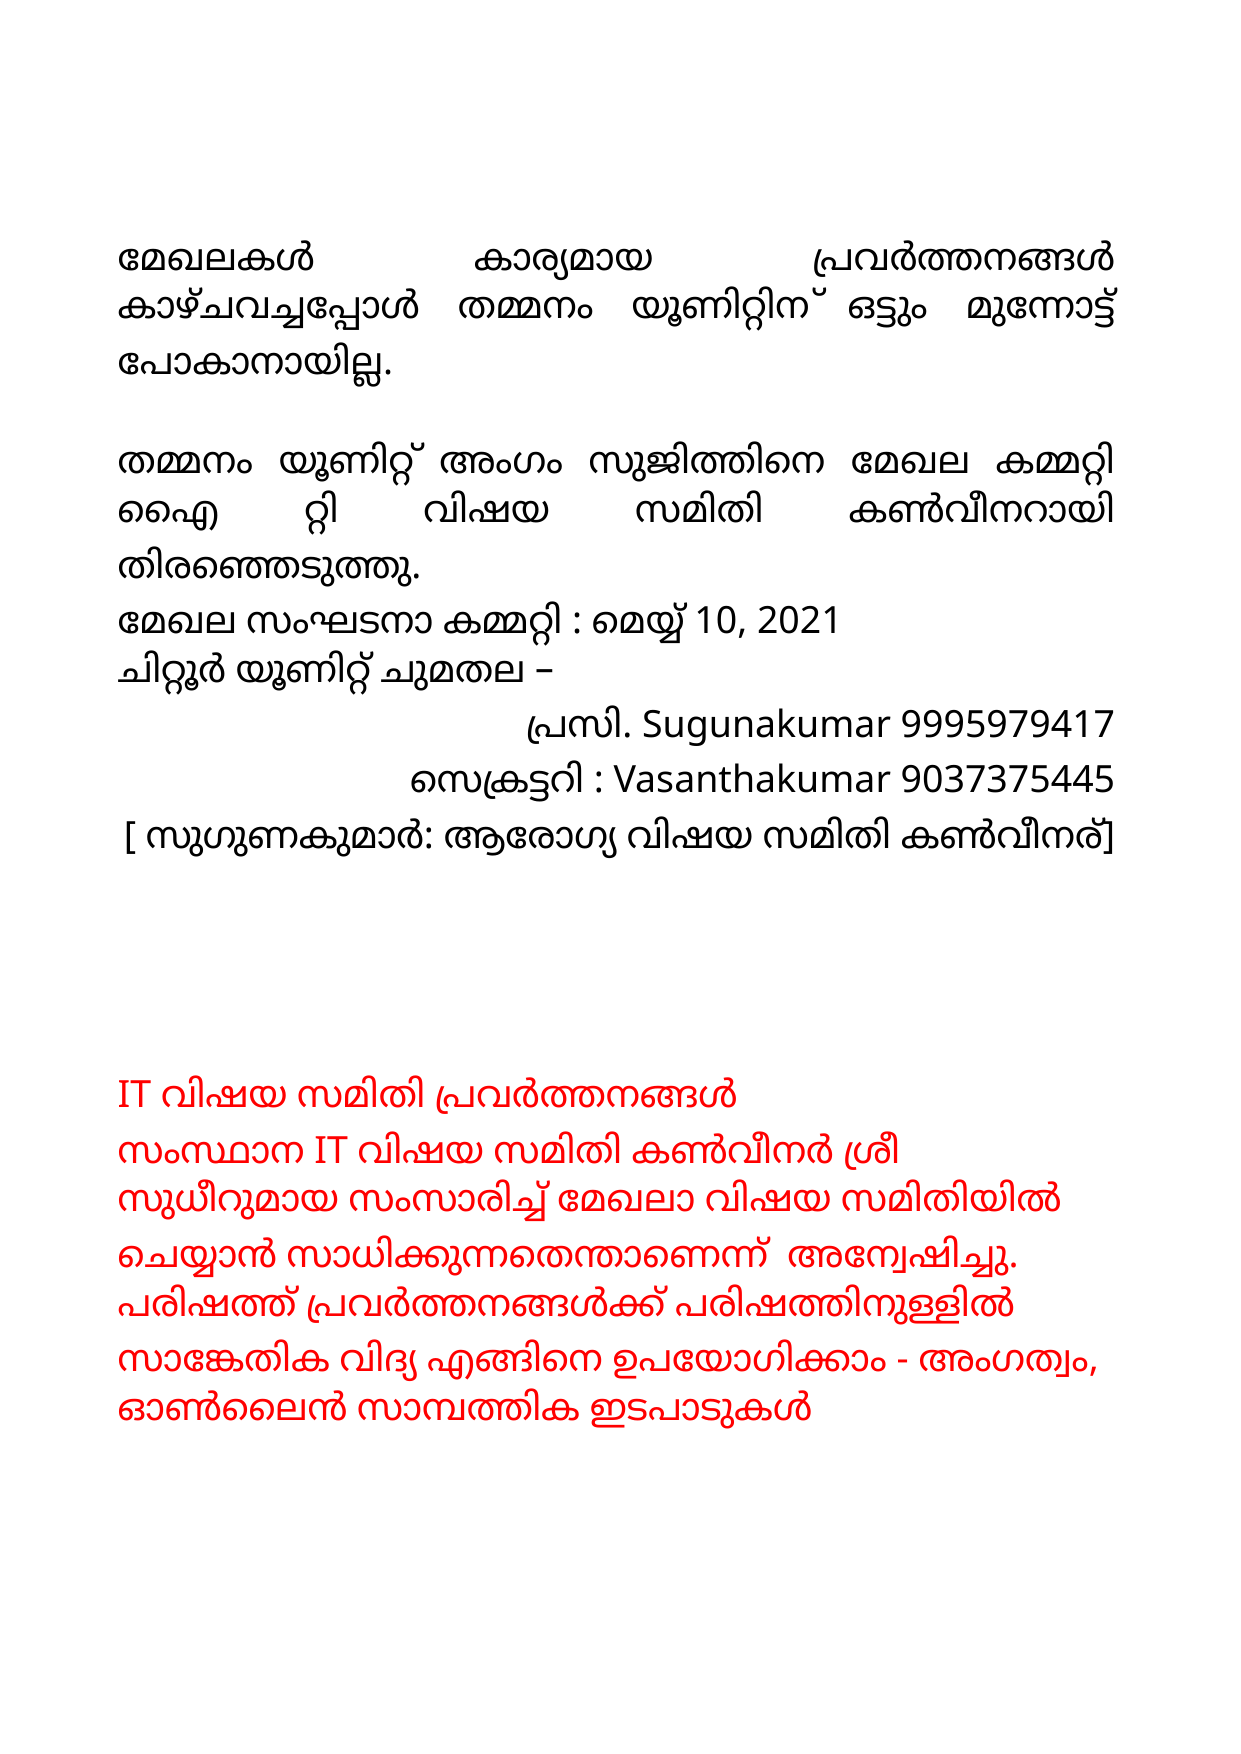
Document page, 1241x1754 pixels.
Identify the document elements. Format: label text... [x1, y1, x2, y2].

text പ്രസി. Sugunakumar 9995979417 [117, 697, 1115, 753]
text IT വിഷയ സമിതി പ്രവര്‍ത്തനങ്ങള്‍ [117, 1068, 1115, 1123]
text [ സുഗുണകുമാര്‍: ആരോഗ്യ വിഷയ സമിതി കണ്‍വീനര്] [117, 808, 1115, 863]
text സെക്രട്ടറി : Vasanthakumar 9037375445 [117, 753, 1115, 808]
text സംസ്ഥാന IT വിഷയ സമിതി കണ്‍വീനര്‍ ശ്രീ സുധീറുമായ സംസാരിച്ച് മേഖലാ വിഷയ സമിതിയില്‍ ചെയ്യാന്‍ സാധിക്കുന്നതെന്താണെന്ന് ‍അന്വേഷിച്ചു. [117, 1123, 1115, 1282]
text ചിറ്റൂര്‍ യൂണിറ്റ് ചുമതല – [117, 649, 1115, 697]
text തമ്മനം യൂണിറ്റ് അംഗം സുജിത്തിനെ മേഖല കമ്മറ്റി എൈ റ്റി വിഷയ സമിതി കണ്‍വീനറായി തിരഞ്ഞെടുത്തു. [117, 440, 1115, 593]
text മേഖല സംഘടനാ കമ്മറ്റി : മെയ്യ് 10, 2021 [117, 593, 1115, 649]
text മേഖലകള്‍ കാര്യമായ പ്രവര്‍ത്തനങ്ങള്‍ കാഴ്ചവച്ചപ്പോള്‍ തമ്മനം യൂണിറ്റിന് ഒട്ടും മുന്നോട്ട് പോകാനായില്ല. [117, 236, 1115, 389]
text പരിഷത്ത് പ്രവര്‍ത്തനങ്ങള്‍ക്ക് പരിഷത്തിനുള്ളില്‍ സാങ്കേതിക വിദ്യ എങ്ങിനെ ഉപയോഗിക്കാം - അംഗത്വം, ഓണ്‍ലൈന്‍ സാമ്പത്തിക ഇടപാടുകള്‍ [117, 1282, 1115, 1435]
